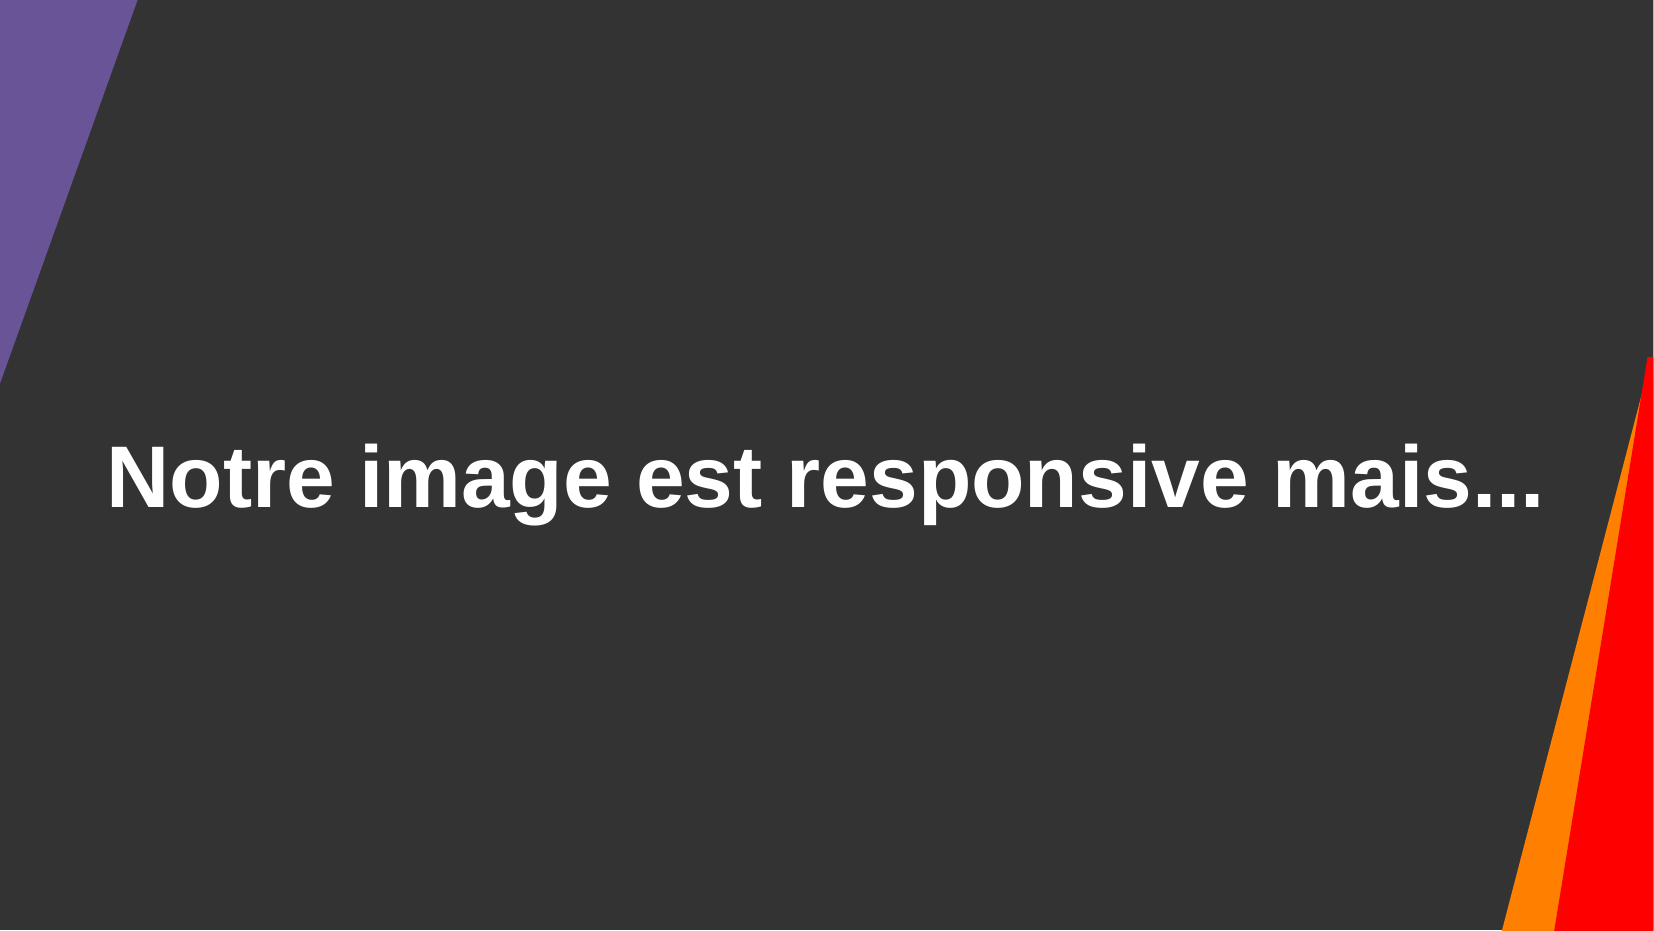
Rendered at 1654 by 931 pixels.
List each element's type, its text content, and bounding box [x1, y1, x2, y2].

text_box [0, 0, 138, 384]
title Notre image est responsive mais... [31, 428, 1622, 527]
text_box [1501, 356, 1654, 931]
